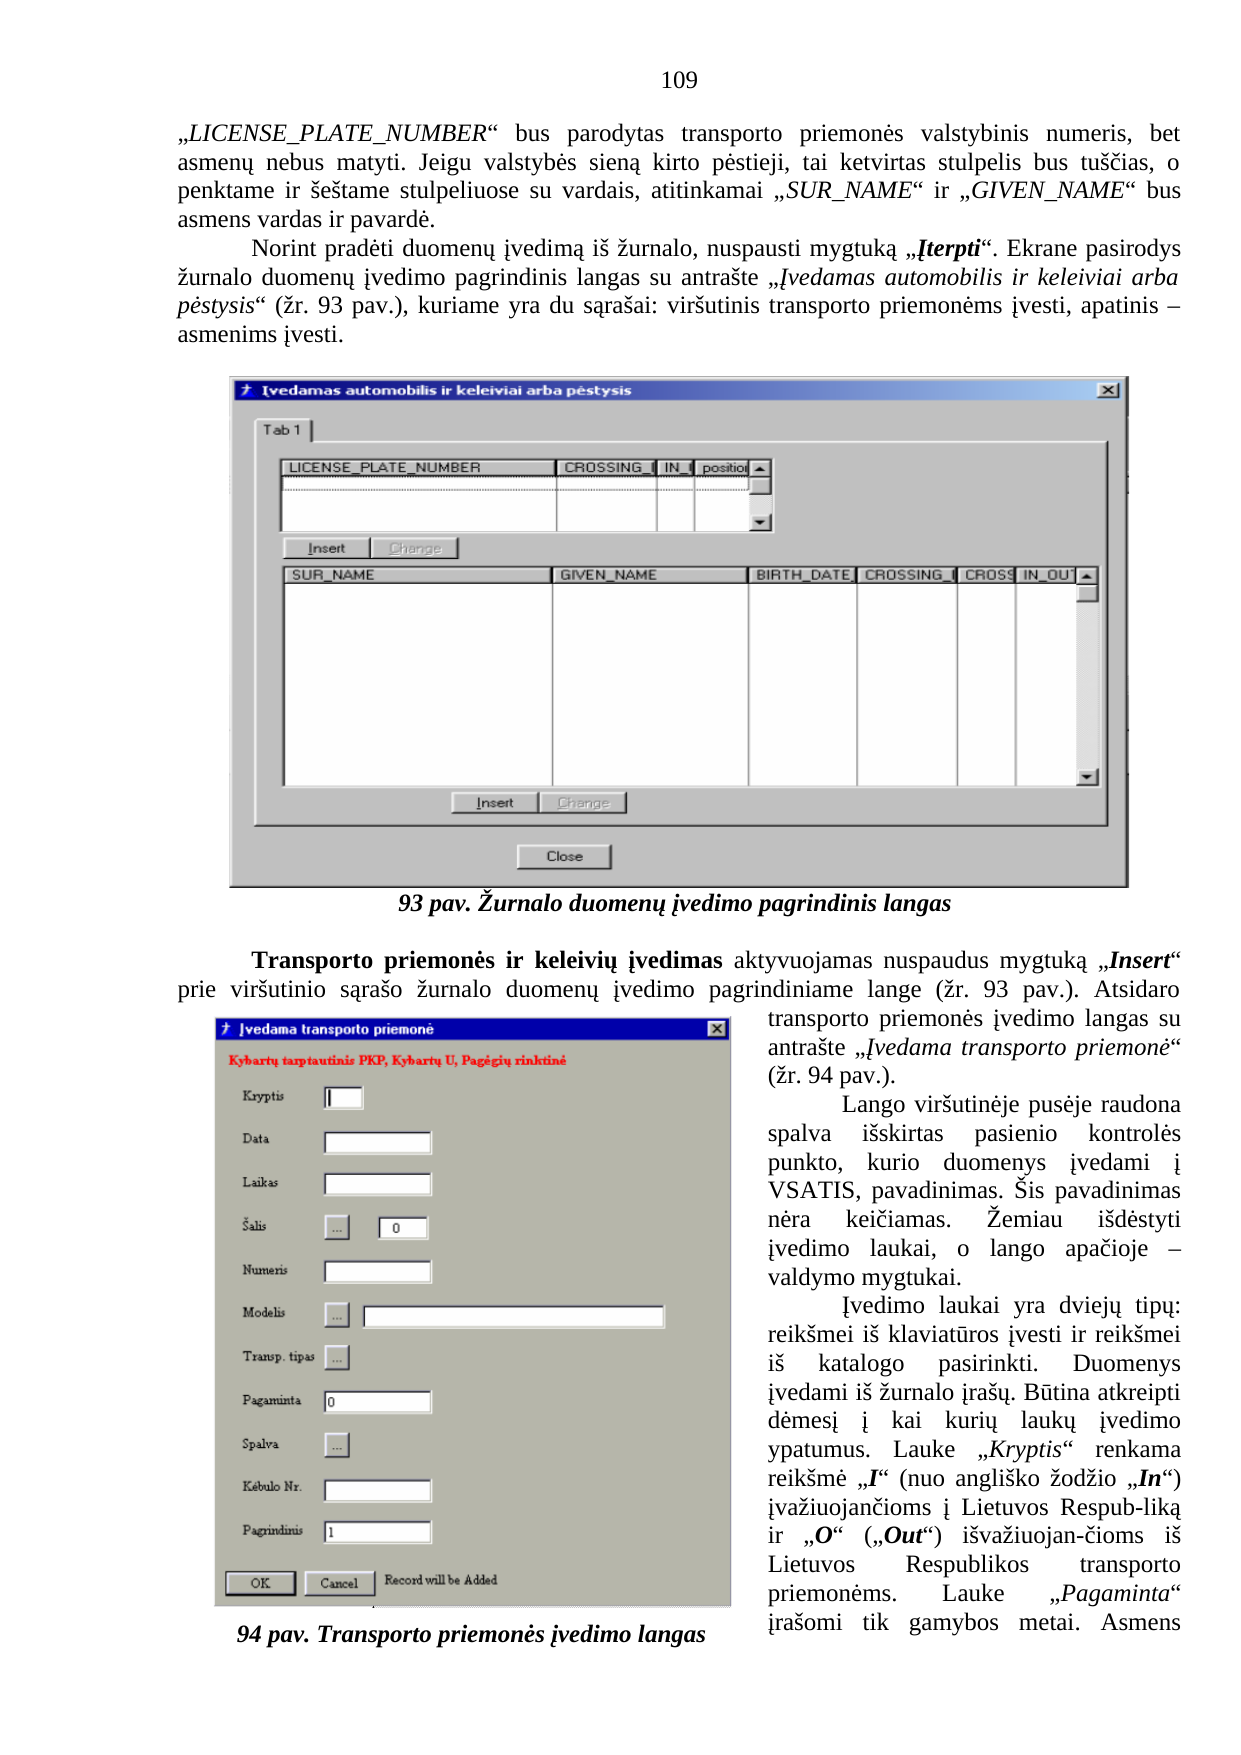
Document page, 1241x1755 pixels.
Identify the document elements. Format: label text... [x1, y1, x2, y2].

text [177, 1648, 768, 1666]
text Norint pradėti duomenų įvedimą iš žurnalo, nuspausti mygtuką „Įterpti“. Ekrane pasirodys žurnalo duomenų įvedimo pagrindinis langas su antrašte „Įvedamas automobilis ir keleiviai arba pėstysis“ (žr. 93 pav.), kuriame yra du sąrašai: viršutinis transporto priemonėms įvesti, apatinis – asmenims įvesti. [177, 233, 1181, 348]
text Įvedimo laukai yra dviejų tipų: reikšmei iš klaviatūros įvesti ir reikšmei iš katalogo pasirinkti. Duomenys įvedami iš žurnalo įrašų. Būtina atkreipti dėmesį į kai kurių laukų įvedimo ypatumus. Lauke „Kryptis“ renkama reikšmė „I“ (nuo angliško žodžio „In“) įvažiuojančioms į Lietuvos Respub-liką ir „O“ („Out“) išvažiuojan-čioms iš Lietuvos Respublikos transporto priemonėms. Lauke „Pagaminta“ įrašomi tik gamybos metai. Asmens [768, 1290, 1181, 1635]
text Transporto priemonės ir keleivių įvedimas aktyvuojamas nuspaudus mygtuką „Insert“ prie viršutinio sąrašo žurnalo duomenų įvedimo pagrindiniame lange (žr. 93 pav.). Atsidaro transporto priemonės įvedimo langas su antrašte „Įvedama transporto priemonė“ (žr. 94 pav.). [177, 945, 1181, 1619]
text „LICENSE_PLATE_NUMBER“ bus parodytas transporto priemonės valstybinis numeris, bet asmenų nebus matyti. Jeigu valstybės sieną kirto pėstieji, tai ketvirtas stulpelis bus tuščias, o penktame ir šeštame stulpeliuose su vardais, atitinkamai „SUR_NAME“ ir „GIVEN_NAME“ bus asmens vardas ir pavardė. [177, 118, 1181, 233]
text 93 pav. Žurnalo duomenų įvedimo pagrindinis langas [177, 888, 1181, 917]
text 94 pav. Transporto priemonės įvedimo langas [177, 1619, 768, 1648]
text Lango viršutinėje pusėje raudona spalva išskirtas pasienio kontrolės punkto, kurio duomenys įvedami į VSATIS, pavadinimas. Šis pavadinimas nėra keičiamas. Žemiau išdėstyti įvedimo laukai, o lango apačioje – valdymo mygtukai. [768, 1089, 1181, 1290]
